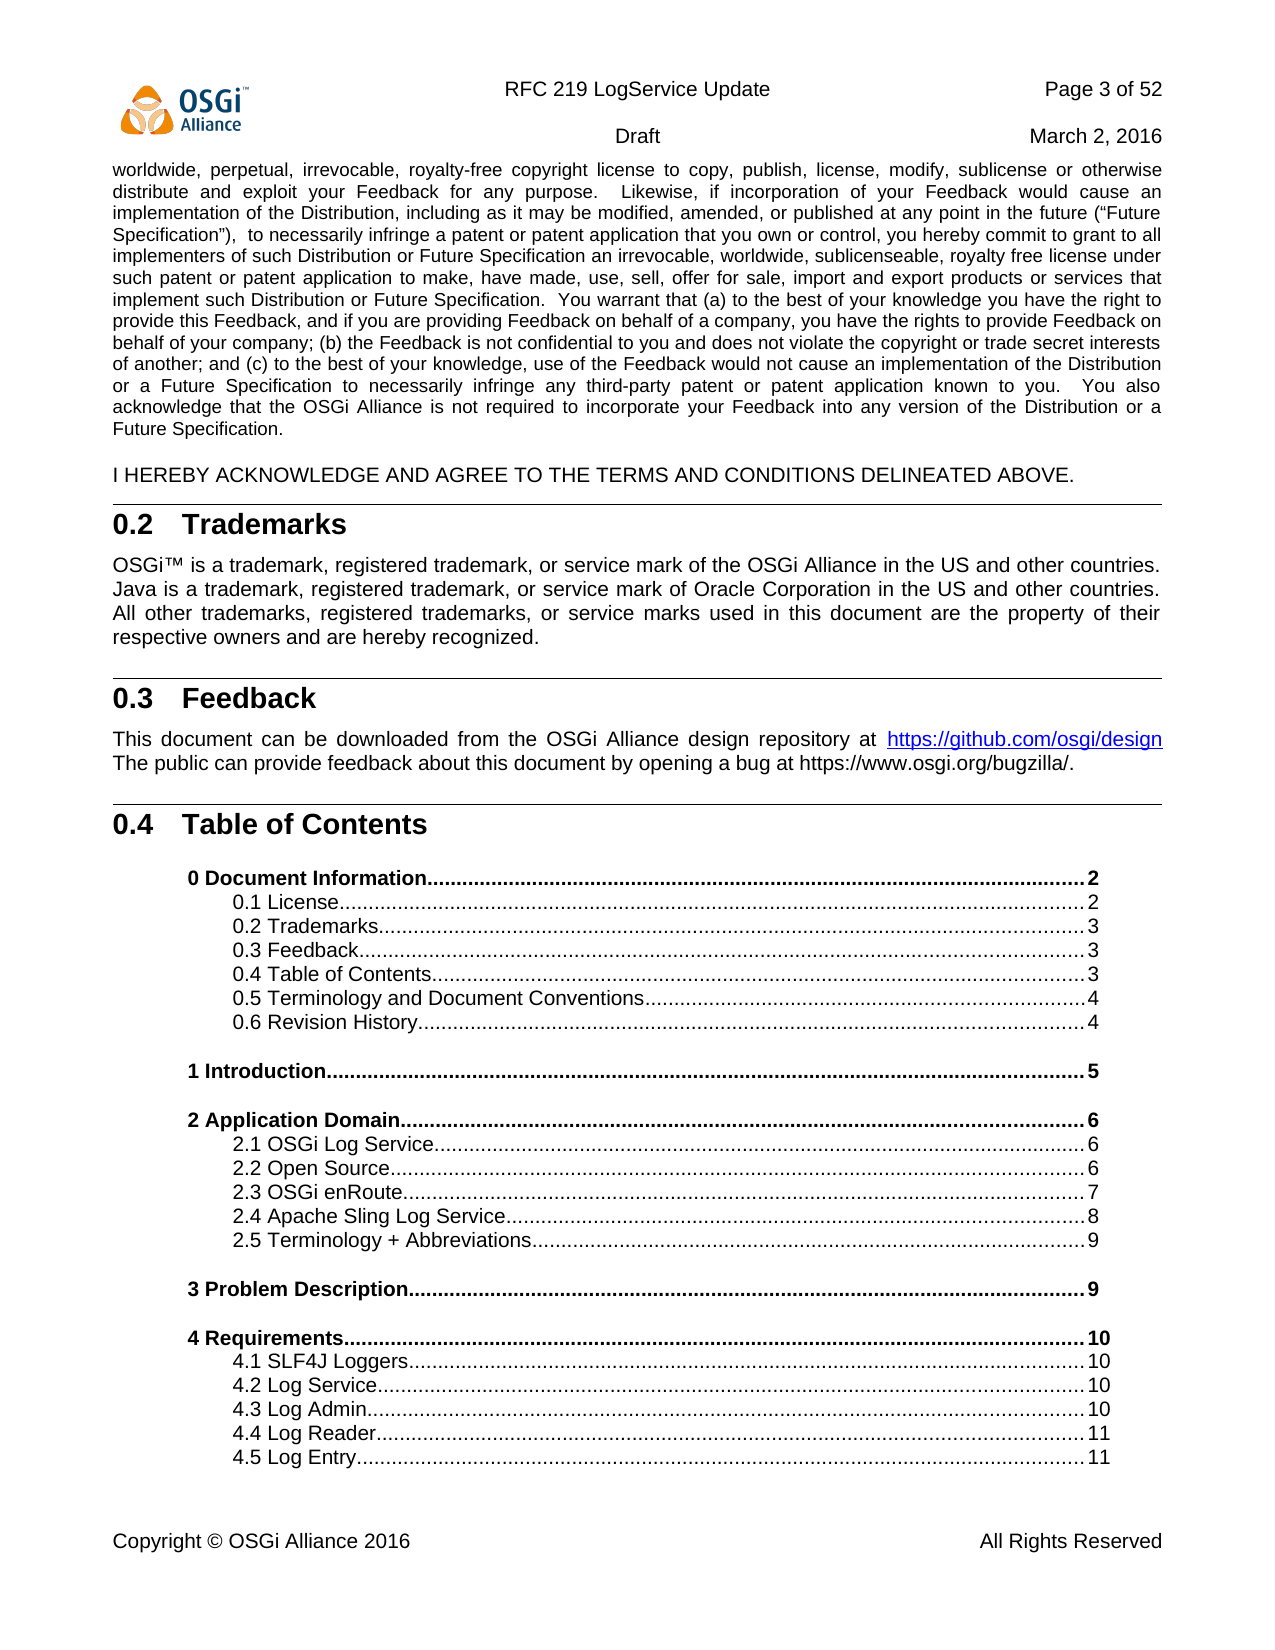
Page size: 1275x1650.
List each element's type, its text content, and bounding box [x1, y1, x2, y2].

picture [113, 78, 257, 142]
subtitle Feedback [112, 679, 1162, 715]
text 0.1 License 2 [232, 890, 1162, 914]
text OSGi™ is a trademark, registered trademark, or service mark of the OSGi Alliance in the US and other countries. Java is a trademark, registered trademark, or service mark of Oracle Corporation in the US and other countries. All other trademarks, registered trademarks, or service marks used in this document are the property of their respective owners and are hereby recognized. [112, 553, 1162, 649]
text 0 Document Information 2 [187, 866, 1162, 890]
text 2.4 Apache Sling Log Service 8 [232, 1203, 1162, 1227]
text 3 Problem Description 9 [187, 1276, 1162, 1300]
text 4 Requirements 10 [187, 1325, 1162, 1349]
text 1 Introduction 5 [187, 1059, 1162, 1083]
text 4.5 Log Entry 11 [232, 1445, 1162, 1469]
text 2.1 OSGi Log Service 6 [232, 1132, 1162, 1156]
text 0.6 Revision History 4 [232, 1010, 1162, 1034]
text 0.4 Table of Contents 3 [232, 962, 1162, 986]
text 0.3 Feedback 3 [232, 938, 1162, 962]
text 4.1 SLF4J Loggers 10 [232, 1349, 1162, 1373]
subtitle Table of Contents [112, 805, 1162, 841]
subtitle Trademarks [112, 505, 1162, 541]
text 0.2 Trademarks 3 [232, 914, 1162, 938]
text 2.2 Open Source 6 [232, 1156, 1162, 1179]
text 4.2 Log Service 10 [232, 1373, 1162, 1397]
text This document can be downloaded from the OSGi Alliance design repository at https://github.com/osgi/design The public can provide feedback about this document by opening a bug at https://www.osgi.org/bugzilla/. [112, 727, 1162, 775]
text 2.3 OSGi enRoute 7 [232, 1179, 1162, 1203]
text 2.5 Terminology + Abbreviations 9 [232, 1227, 1162, 1251]
text I HEREBY ACKNOWLEDGE AND AGREE TO THE TERMS AND CONDITIONS DELINEATED ABOVE. [112, 463, 1162, 487]
text 0.5 Terminology and Document Conventions 4 [232, 986, 1162, 1010]
text worldwide, perpetual, irrevocable, royalty-free copyright license to copy, publish, license, modify, sublicense or otherwise distribute and exploit your Feedback for any purpose. Likewise, if incorporation of your Feedback would cause an implementation of the Distribution, including as it may be modified, amended, or published at any point in the future (“Future Specification”), to necessarily infringe a patent or patent application that you own or control, you hereby commit to grant to all implementers of such Distribution or Future Specification an irrevocable, worldwide, sublicenseable, royalty free license under such patent or patent application to make, have made, use, sell, offer for sale, import and export products or services that implement such Distribution or Future Specification. You warrant that (a) to the best of your knowledge you have the right to provide this Feedback, and if you are providing Feedback on behalf of a company, you have the rights to provide Feedback on behalf of your company; (b) the Feedback is not confidential to you and does not violate the copyright or trade secret interests of another; and (c) to the best of your knowledge, use of the Feedback would not cause an implementation of the Distribution or a Future Specification to necessarily infringe any third-party patent or patent application known to you. You also acknowledge that the OSGi Alliance is not required to incorporate your Feedback into any version of the Distribution or a Future Specification. [112, 159, 1162, 439]
text 4.3 Log Admin 10 [232, 1397, 1162, 1421]
text 4.4 Log Reader 11 [232, 1421, 1162, 1445]
text 2 Application Domain 6 [187, 1108, 1162, 1132]
